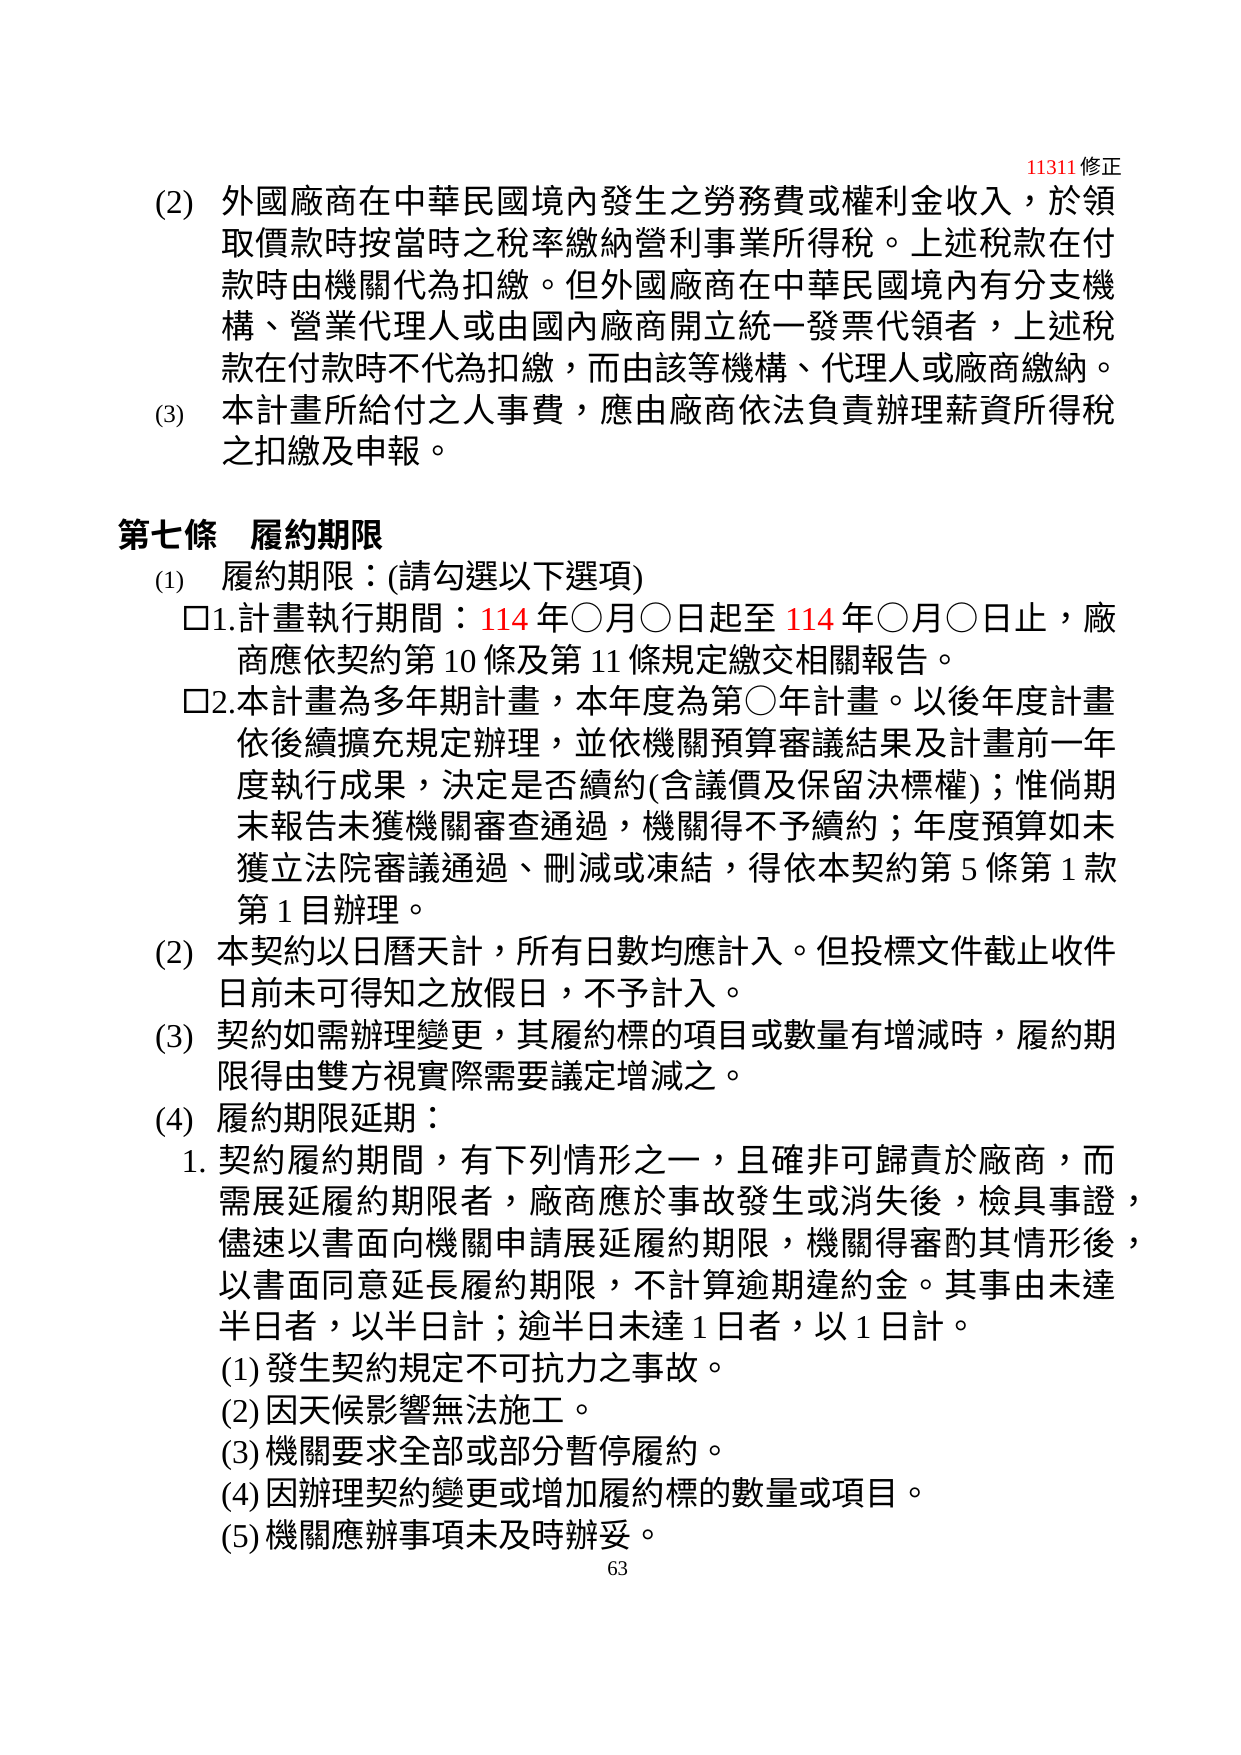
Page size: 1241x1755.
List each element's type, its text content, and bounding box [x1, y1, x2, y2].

list 發生契約規定不可抗力之事故。 [221, 1347, 1117, 1389]
list 因辦理契約變更或增加履約標的數量或項目。 [221, 1472, 1117, 1514]
list 履約期限：(請勾選以下選項) [155, 556, 1117, 597]
list 本契約以日曆天計，所有日數均應計入。但投標文件截止收件日前未可得知之放假日，不予計入。 [155, 931, 1117, 1014]
text 1.計畫執行期間：114年○月○日起至114年○月○日止，廠商應依契約第10條及第11條規定繳交相關報告。 [181, 597, 1117, 681]
list 因天候影響無法施工。 [221, 1389, 1117, 1431]
list 契約如需辦理變更，其履約標的項目或數量有增減時，履約期限得由雙方視實際需要議定增減之。 [155, 1014, 1117, 1097]
list 外國廠商在中華民國境內發生之勞務費或權利金收入，於領取價款時按當時之稅率繳納營利事業所得稅。上述稅款在付款時由機關代為扣繳。但外國廠商在中華民國境內有分支機構、營業代理人或由國內廠商開立統一發票代領者，上述稅款在付款時不代為扣繳，而由該等機構、代理人或廠商繳納。 [155, 181, 1117, 389]
list 機關要求全部或部分暫停履約。 [221, 1431, 1117, 1472]
text 第七條 履約期限 [117, 514, 1117, 556]
list 機關應辦事項未及時辦妥。 [221, 1514, 1117, 1556]
list 履約期限延期： [155, 1097, 1117, 1139]
text 2.本計畫為多年期計畫，本年度為第○年計畫。以後年度計畫依後續擴充規定辦理，並依機關預算審議結果及計畫前一年度執行成果，決定是否續約(含議價及保留決標權)；惟倘期末報告未獲機關審查通過，機關得不予續約；年度預算如未獲立法院審議通過、刪減或凍結，得依本契約第5條第1款第1目辦理。 [181, 681, 1117, 931]
list 本計畫所給付之人事費，應由廠商依法負責辦理薪資所得稅之扣繳及申報。 [155, 389, 1117, 472]
list 契約履約期間，有下列情形之一，且確非可歸責於廠商，而需展延履約期限者，廠商應於事故發生或消失後，檢具事證，儘速以書面向機關申請展延履約期限，機關得審酌其情形後，以書面同意延長履約期限，不計算逾期違約金。其事由未達半日者，以半日計；逾半日未達1日者，以1日計。 [181, 1139, 1117, 1347]
